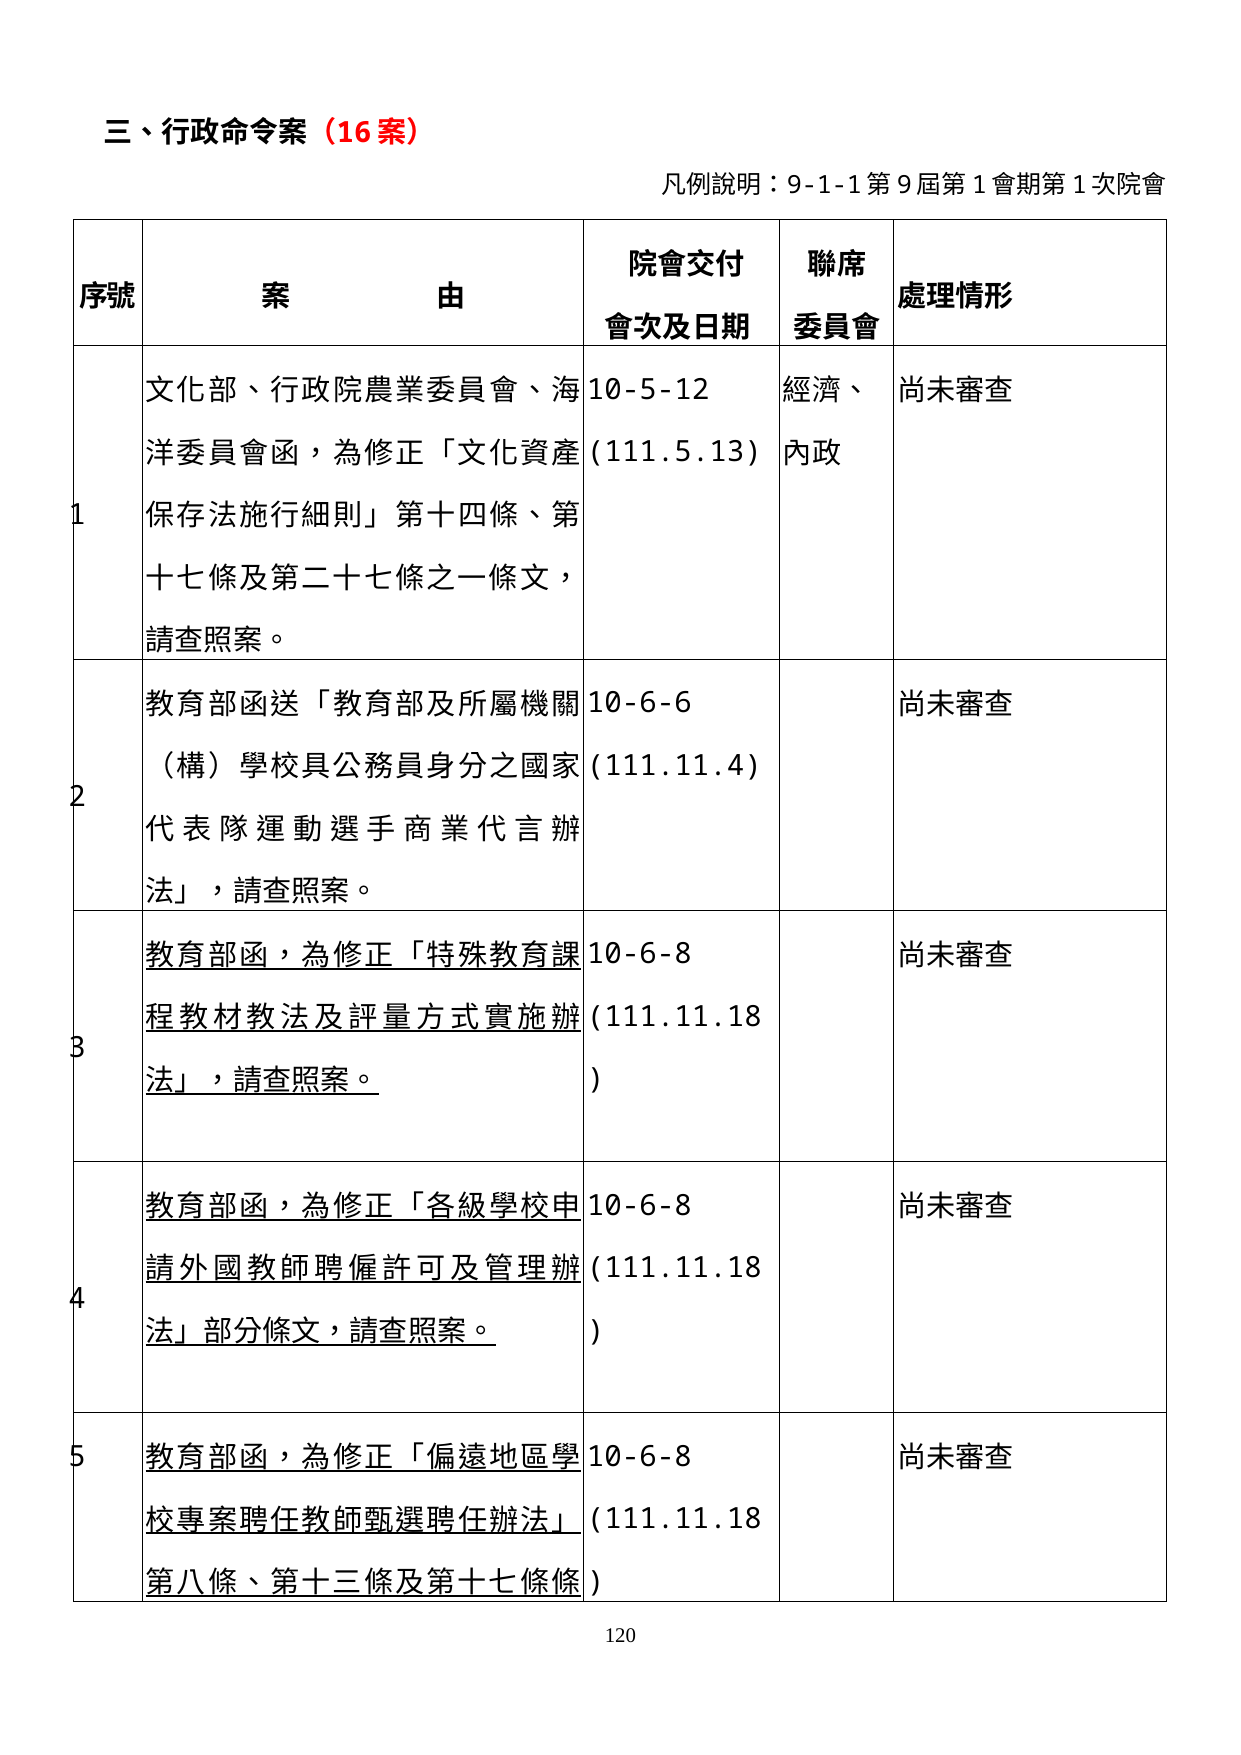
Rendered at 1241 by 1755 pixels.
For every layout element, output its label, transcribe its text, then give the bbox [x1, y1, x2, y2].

table_header 聯席 委員會 [780, 220, 893, 345]
table_cell 尚未審查 [894, 911, 1166, 1161]
table_cell [780, 660, 893, 910]
table_cell 10-5-12 (111.5.13) [584, 346, 779, 659]
table_cell [74, 346, 142, 659]
table_cell [74, 1455, 80, 1464]
table_cell 經濟、內政 [780, 346, 893, 659]
table_cell [74, 660, 142, 910]
table_cell 教育部函送「教育部及所屬機關（構）學校具公務員身分之國家代表隊運動選手商業代言辦法」，請查照案。 [143, 660, 583, 910]
text 三、行政命令案（16案） [74, 106, 1166, 152]
table_cell 10-6-8 (111.11.18) [584, 1413, 779, 1601]
table_cell 教育部函，為修正「偏遠地區學校專案聘任教師甄選聘任辦法」第八條、第十三條及第十七條條 [143, 1413, 583, 1601]
table_cell [74, 787, 80, 799]
table_cell [74, 1038, 80, 1045]
table_cell [74, 1290, 79, 1301]
table_cell 教育部函，為修正「特殊教育課程教材教法及評量方式實施辦法」，請查照案。 [143, 911, 583, 1161]
table_cell 10-6-8 (111.11.18) [584, 1162, 779, 1412]
table_cell 教育部函，為修正「各級學校申請外國教師聘僱許可及管理辦法」部分條文，請查照案。 [143, 1162, 583, 1412]
text 凡例說明：9-1-1第9屆第1會期第1次院會 [74, 164, 1166, 201]
table_header 序號 [74, 220, 142, 345]
table_header 院會交付 會次及日期 [584, 220, 779, 345]
table_cell [780, 1162, 893, 1412]
table_cell [74, 1162, 142, 1412]
table_cell 尚未審查 [894, 1162, 1166, 1412]
table_cell 文化部、行政院農業委員會、海洋委員會函，為修正「文化資產保存法施行細則」第十四條、第十七條及第二十七條之一條文，請查照案。 [143, 346, 583, 659]
table_cell [780, 911, 893, 1161]
table_cell [74, 1413, 142, 1601]
table_cell [780, 1413, 893, 1601]
table_cell 10-6-8 (111.11.18) [584, 911, 779, 1161]
table_cell [74, 911, 142, 1161]
table_cell 尚未審查 [894, 1413, 1166, 1601]
table_header 案 由 [143, 220, 583, 345]
table_cell 尚未審查 [894, 346, 1166, 659]
table_header 處理情形 [894, 220, 1166, 345]
table_cell [74, 1047, 81, 1055]
table_cell 尚未審查 [894, 660, 1166, 910]
table_cell 10-6-6 (111.11.4) [584, 660, 779, 910]
